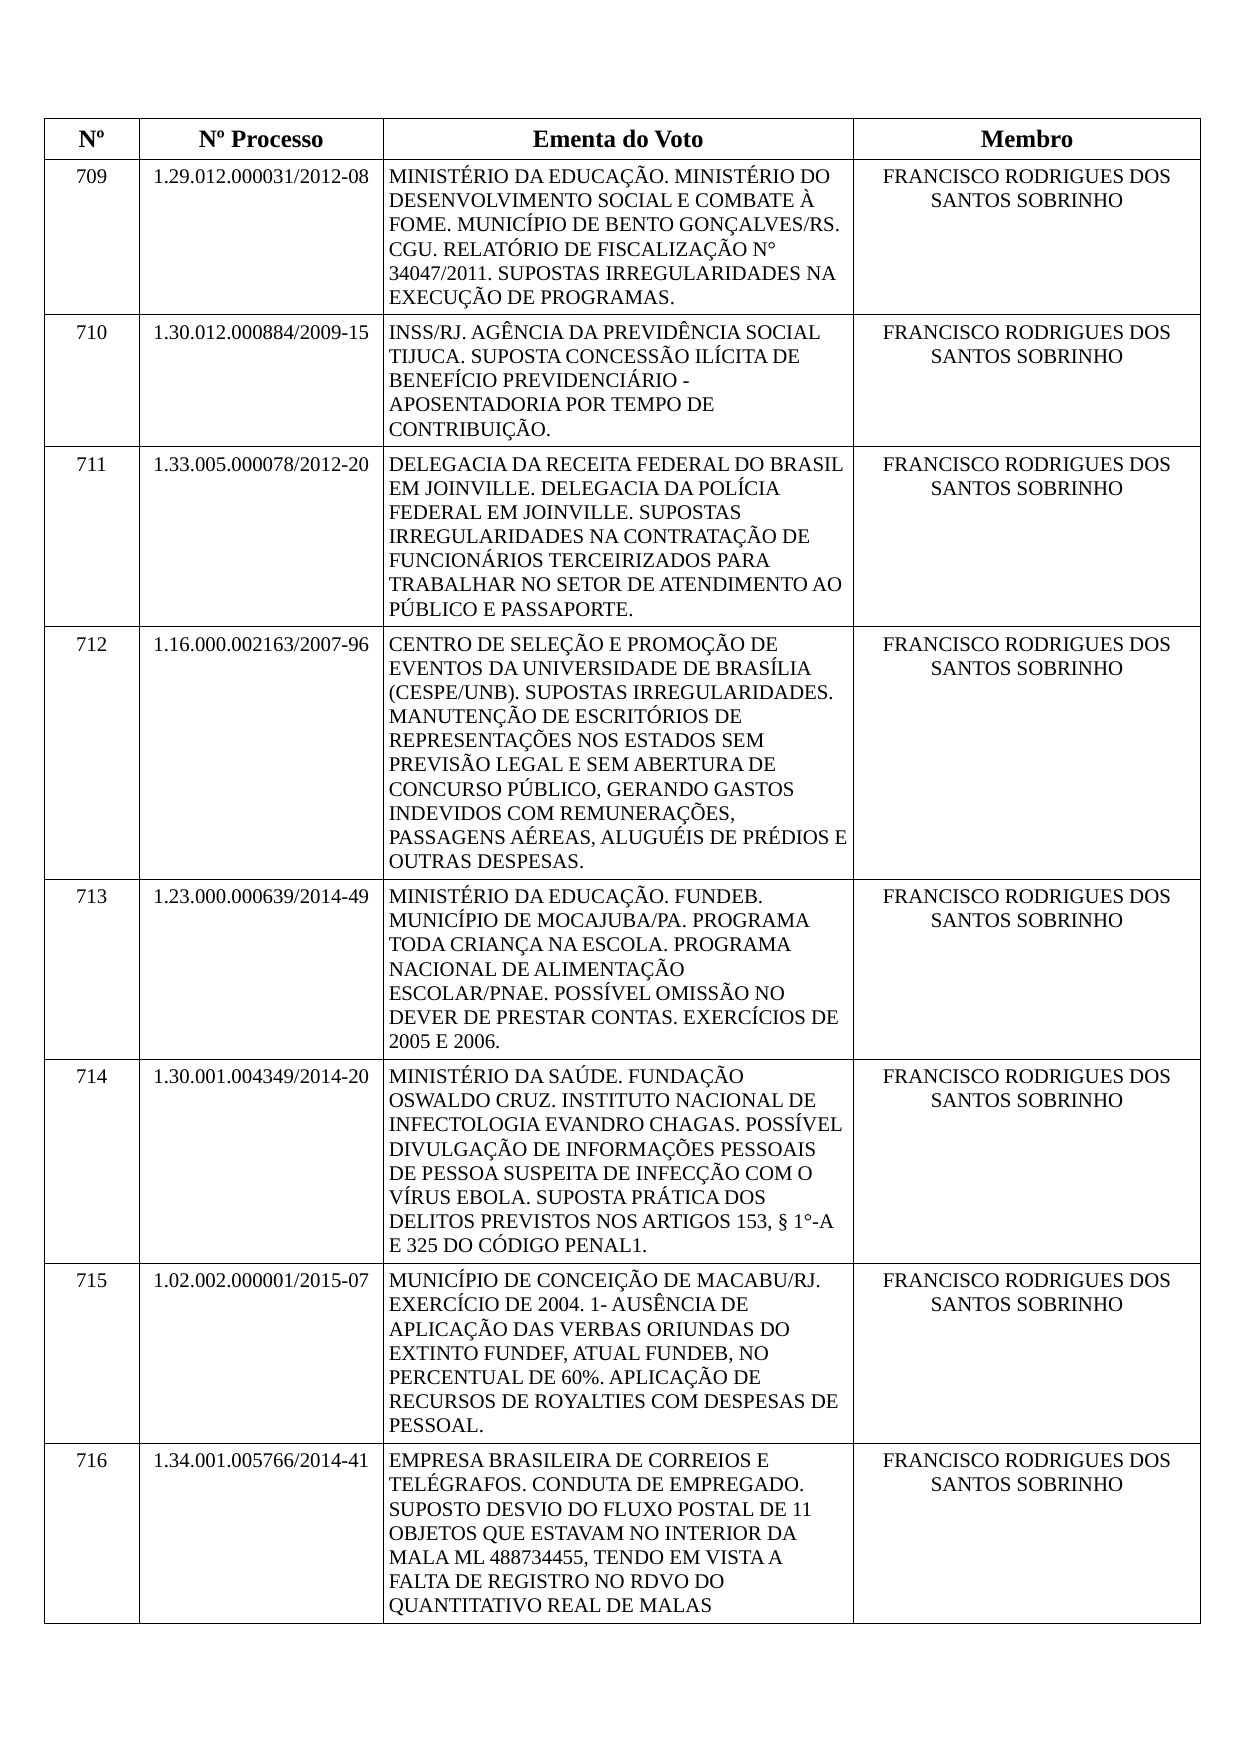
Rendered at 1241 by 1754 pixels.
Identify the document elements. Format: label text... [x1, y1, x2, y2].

table_cell INSS/RJ. AGÊNCIA DA PREVIDÊNCIA SOCIAL TIJUCA. SUPOSTA CONCESSÃO ILÍCITA DE BENEFÍCIO PREVIDENCIÁRIO - APOSENTADORIA POR TEMPO DE CONTRIBUIÇÃO. [384, 315, 853, 446]
table_cell 1.30.012.000884/2009-15 [140, 315, 383, 446]
table_cell FRANCISCO RODRIGUES DOS SANTOS SOBRINHO [854, 1264, 1200, 1442]
table_header Nº [45, 119, 139, 158]
table_cell FRANCISCO RODRIGUES DOS SANTOS SOBRINHO [854, 627, 1200, 878]
table_cell EMPRESA BRASILEIRA DE CORREIOS E TELÉGRAFOS. CONDUTA DE EMPREGADO. SUPOSTO DESVIO DO FLUXO POSTAL DE 11 OBJETOS QUE ESTAVAM NO INTERIOR DA MALA ML 488734455, TENDO EM VISTA A FALTA DE REGISTRO NO RDVO DO QUANTITATIVO REAL DE MALAS [384, 1444, 853, 1622]
table_cell MINISTÉRIO DA EDUCAÇÃO. MINISTÉRIO DO DESENVOLVIMENTO SOCIAL E COMBATE À FOME. MUNICÍPIO DE BENTO GONÇALVES/RS. CGU. RELATÓRIO DE FISCALIZAÇÃO N° 34047/2011. SUPOSTAS IRREGULARIDADES NA EXECUÇÃO DE PROGRAMAS. [384, 160, 853, 314]
table_cell 1.23.000.000639/2014-49 [140, 880, 383, 1058]
table_cell FRANCISCO RODRIGUES DOS SANTOS SOBRINHO [854, 160, 1200, 314]
table_cell MINISTÉRIO DA EDUCAÇÃO. FUNDEB. MUNICÍPIO DE MOCAJUBA/PA. PROGRAMA TODA CRIANÇA NA ESCOLA. PROGRAMA NACIONAL DE ALIMENTAÇÃO ESCOLAR/PNAE. POSSÍVEL OMISSÃO NO DEVER DE PRESTAR CONTAS. EXERCÍCIOS DE 2005 E 2006. [384, 880, 853, 1058]
table_cell 1.30.001.004349/2014-20 [140, 1060, 383, 1262]
table_cell 710 [45, 315, 139, 446]
table_cell MUNICÍPIO DE CONCEIÇÃO DE MACABU/RJ. EXERCÍCIO DE 2004. 1- AUSÊNCIA DE APLICAÇÃO DAS VERBAS ORIUNDAS DO EXTINTO FUNDEF, ATUAL FUNDEB, NO PERCENTUAL DE 60%. APLICAÇÃO DE RECURSOS DE ROYALTIES COM DESPESAS DE PESSOAL. [384, 1264, 853, 1442]
table_cell FRANCISCO RODRIGUES DOS SANTOS SOBRINHO [854, 447, 1200, 626]
table_cell 1.34.001.005766/2014-41 [140, 1444, 383, 1622]
table_header Membro [854, 119, 1200, 158]
table_cell 1.02.002.000001/2015-07 [140, 1264, 383, 1442]
table_header Ementa do Voto [384, 119, 853, 158]
table_cell FRANCISCO RODRIGUES DOS SANTOS SOBRINHO [854, 1060, 1200, 1262]
table_cell 716 [45, 1444, 139, 1622]
table_cell 715 [45, 1264, 139, 1442]
table_cell 713 [45, 880, 139, 1058]
table_cell 714 [45, 1060, 139, 1262]
table_cell 712 [45, 627, 139, 878]
table_cell 1.29.012.000031/2012-08 [140, 160, 383, 314]
table_cell MINISTÉRIO DA SAÚDE. FUNDAÇÃO OSWALDO CRUZ. INSTITUTO NACIONAL DE INFECTOLOGIA EVANDRO CHAGAS. POSSÍVEL DIVULGAÇÃO DE INFORMAÇÕES PESSOAIS DE PESSOA SUSPEITA DE INFECÇÃO COM O VÍRUS EBOLA. SUPOSTA PRÁTICA DOS DELITOS PREVISTOS NOS ARTIGOS 153, § 1°-A E 325 DO CÓDIGO PENAL1. [384, 1060, 853, 1262]
table_cell 1.33.005.000078/2012-20 [140, 447, 383, 626]
table_cell DELEGACIA DA RECEITA FEDERAL DO BRASIL EM JOINVILLE. DELEGACIA DA POLÍCIA FEDERAL EM JOINVILLE. SUPOSTAS IRREGULARIDADES NA CONTRATAÇÃO DE FUNCIONÁRIOS TERCEIRIZADOS PARA TRABALHAR NO SETOR DE ATENDIMENTO AO PÚBLICO E PASSAPORTE. [384, 447, 853, 626]
table_cell CENTRO DE SELEÇÃO E PROMOÇÃO DE EVENTOS DA UNIVERSIDADE DE BRASÍLIA (CESPE/UNB). SUPOSTAS IRREGULARIDADES. MANUTENÇÃO DE ESCRITÓRIOS DE REPRESENTAÇÕES NOS ESTADOS SEM PREVISÃO LEGAL E SEM ABERTURA DE CONCURSO PÚBLICO, GERANDO GASTOS INDEVIDOS COM REMUNERAÇÕES, PASSAGENS AÉREAS, ALUGUÉIS DE PRÉDIOS E OUTRAS DESPESAS. [384, 627, 853, 878]
table_cell 711 [45, 447, 139, 626]
table_cell FRANCISCO RODRIGUES DOS SANTOS SOBRINHO [854, 880, 1200, 1058]
table_cell 1.16.000.002163/2007-96 [140, 627, 383, 878]
table_header Nº Processo [140, 119, 383, 158]
table_cell FRANCISCO RODRIGUES DOS SANTOS SOBRINHO [854, 315, 1200, 446]
table_cell 709 [45, 160, 139, 314]
table_cell FRANCISCO RODRIGUES DOS SANTOS SOBRINHO [854, 1444, 1200, 1622]
